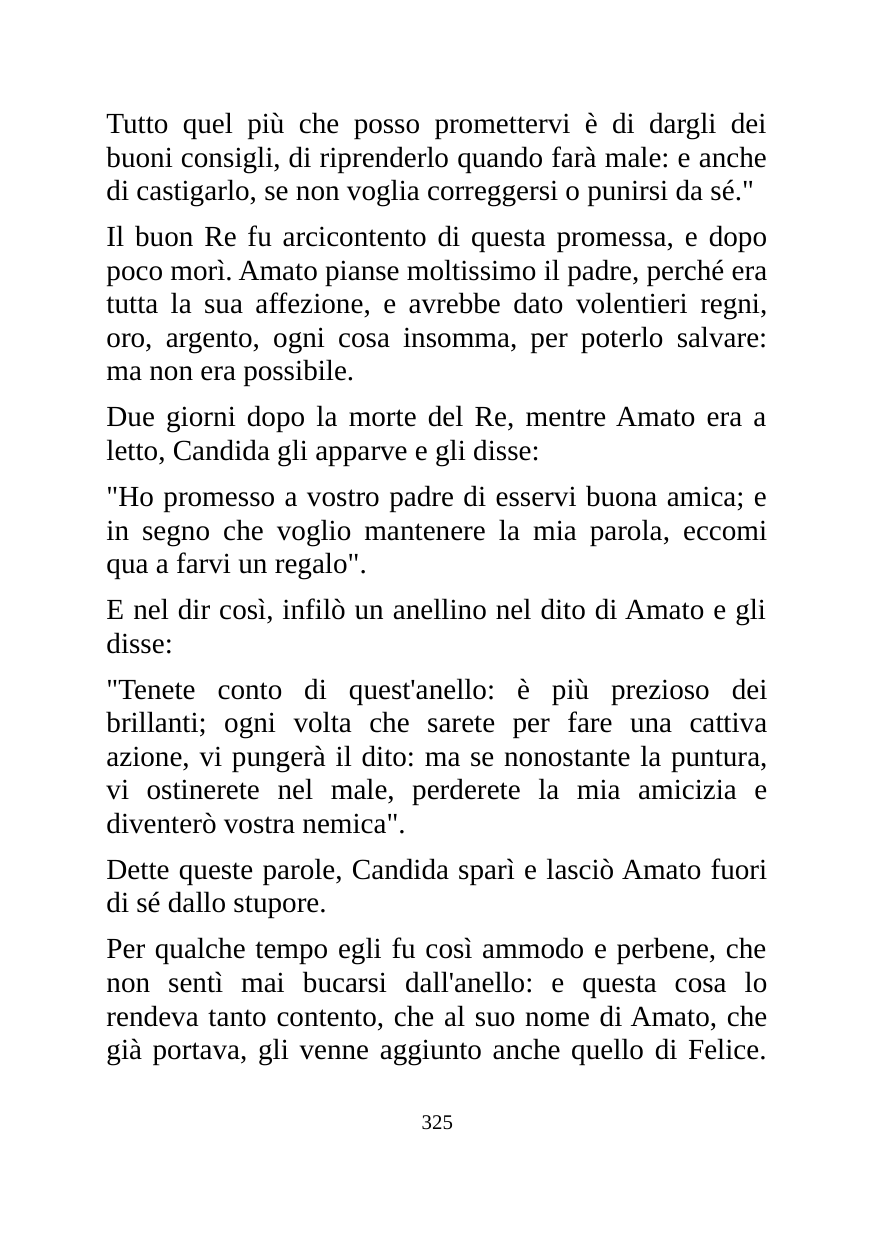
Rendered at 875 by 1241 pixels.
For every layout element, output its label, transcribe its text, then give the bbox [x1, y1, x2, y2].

text Dette queste parole, Candida sparì e lasciò Amato fuori di sé dallo stupore. [106, 852, 768, 919]
text Tutto quel più che posso promettervi è di dargli dei buoni consigli, di riprenderlo quando farà male: e anche di castigarlo, se non voglia correggersi o punirsi da sé." [106, 106, 768, 207]
text "Ho promesso a vostro padre di esservi buona amica; e in segno che voglio mantenere la mia parola, eccomi qua a farvi un regalo". [106, 479, 768, 580]
text "Tenete conto di quest'anello: è più prezioso dei brillanti; ogni volta che sarete per fare una cattiva azione, vi pungerà il dito: ma se nonostante la puntura, vi ostinerete nel male, perderete la mia amicizia e diventerò vostra nemica". [106, 672, 768, 839]
text Il buon Re fu arcicontento di questa promessa, e dopo poco morì. Amato pianse moltissimo il padre, perché era tutta la sua affezione, e avrebbe dato volentieri regni, oro, argento, ogni cosa insomma, per poterlo salvare: ma non era possibile. [106, 219, 768, 387]
text E nel dir così, infilò un anellino nel dito di Amato e gli disse: [106, 592, 768, 659]
text Due giorni dopo la morte del Re, mentre Amato era a letto, Candida gli apparve e gli disse: [106, 399, 768, 467]
text Per qualche tempo egli fu così ammodo e perbene, che non sentì mai bucarsi dall'anello: e questa cosa lo rendeva tanto contento, che al suo nome di Amato, che già portava, gli venne aggiunto anche quello di Felice. [106, 932, 768, 1066]
